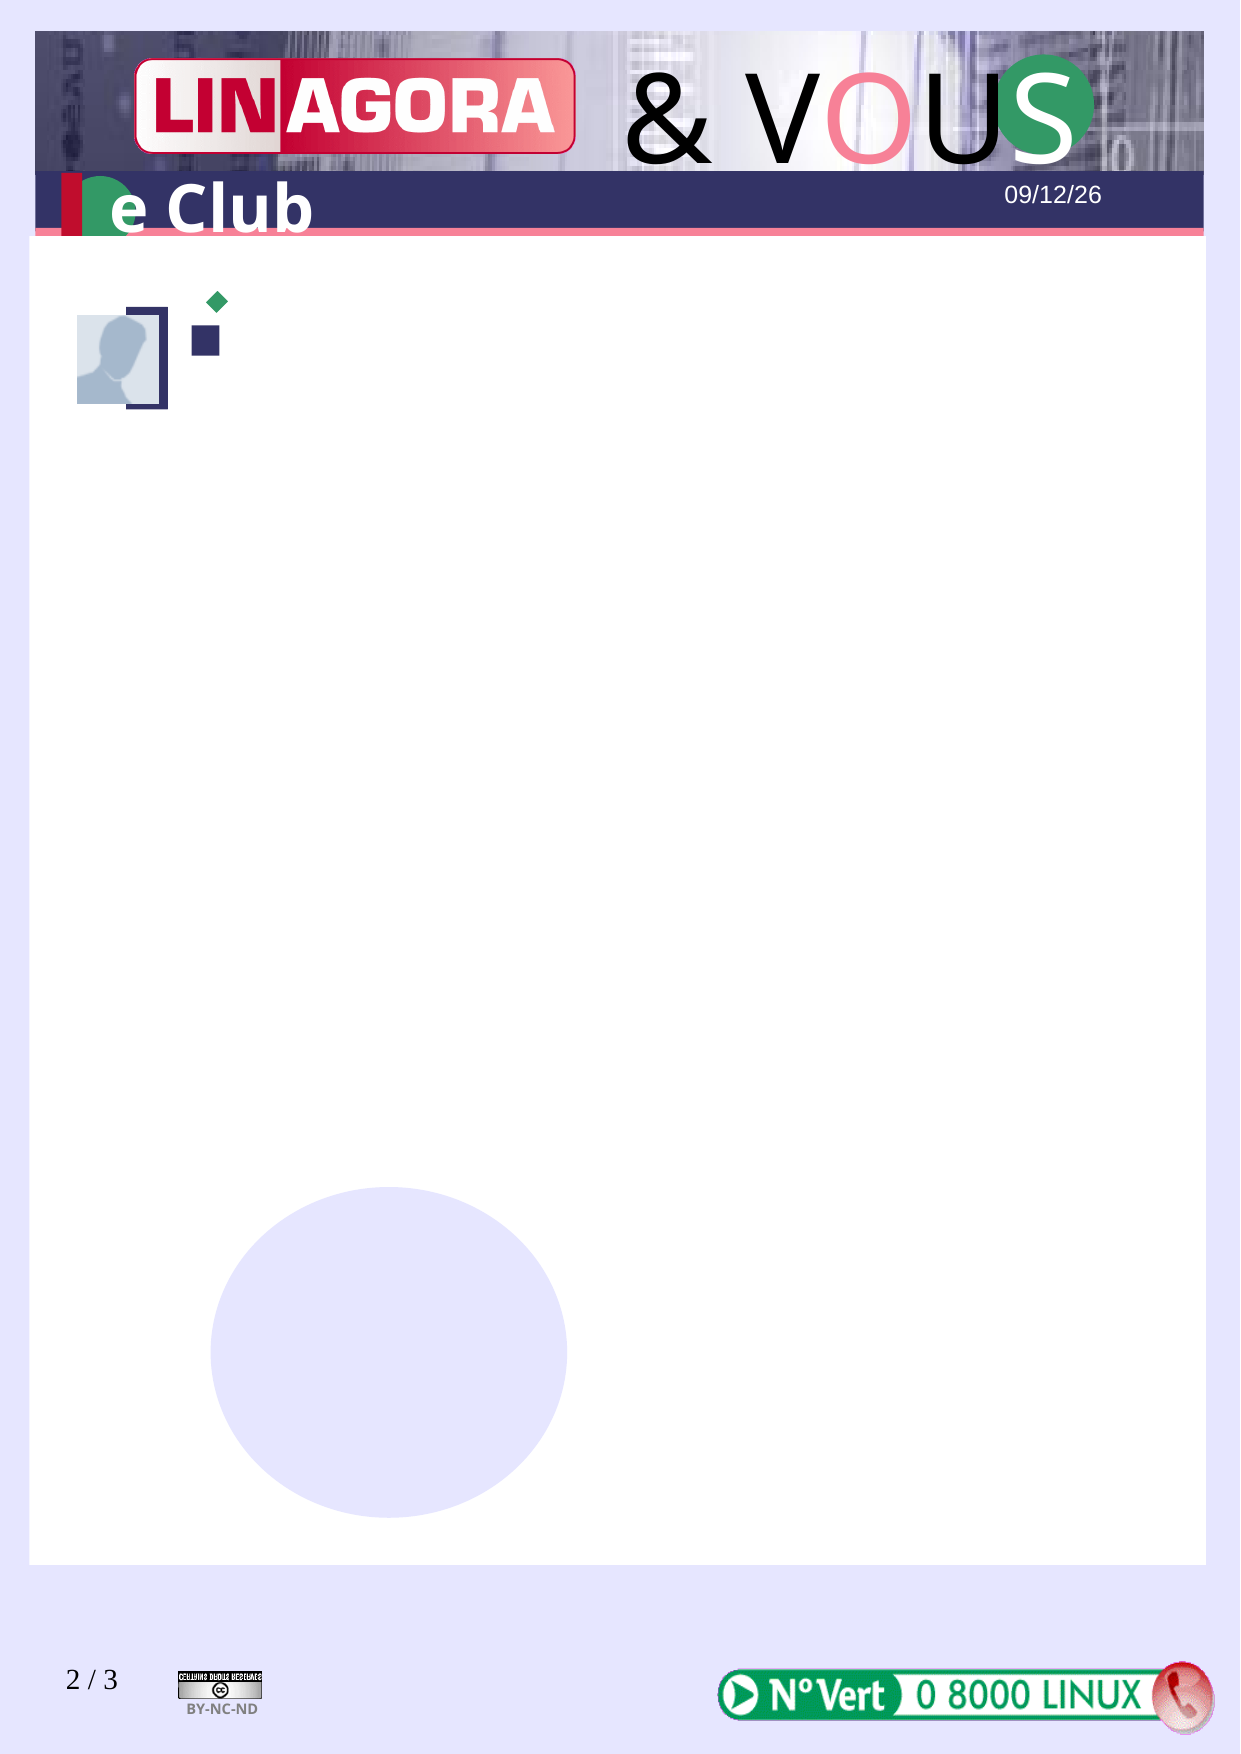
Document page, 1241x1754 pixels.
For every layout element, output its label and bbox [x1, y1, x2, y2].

picture [714, 1653, 1217, 1743]
picture [178, 1671, 262, 1699]
picture [77, 315, 159, 404]
picture [35, 31, 1204, 171]
text_box [29, 236, 1211, 1676]
